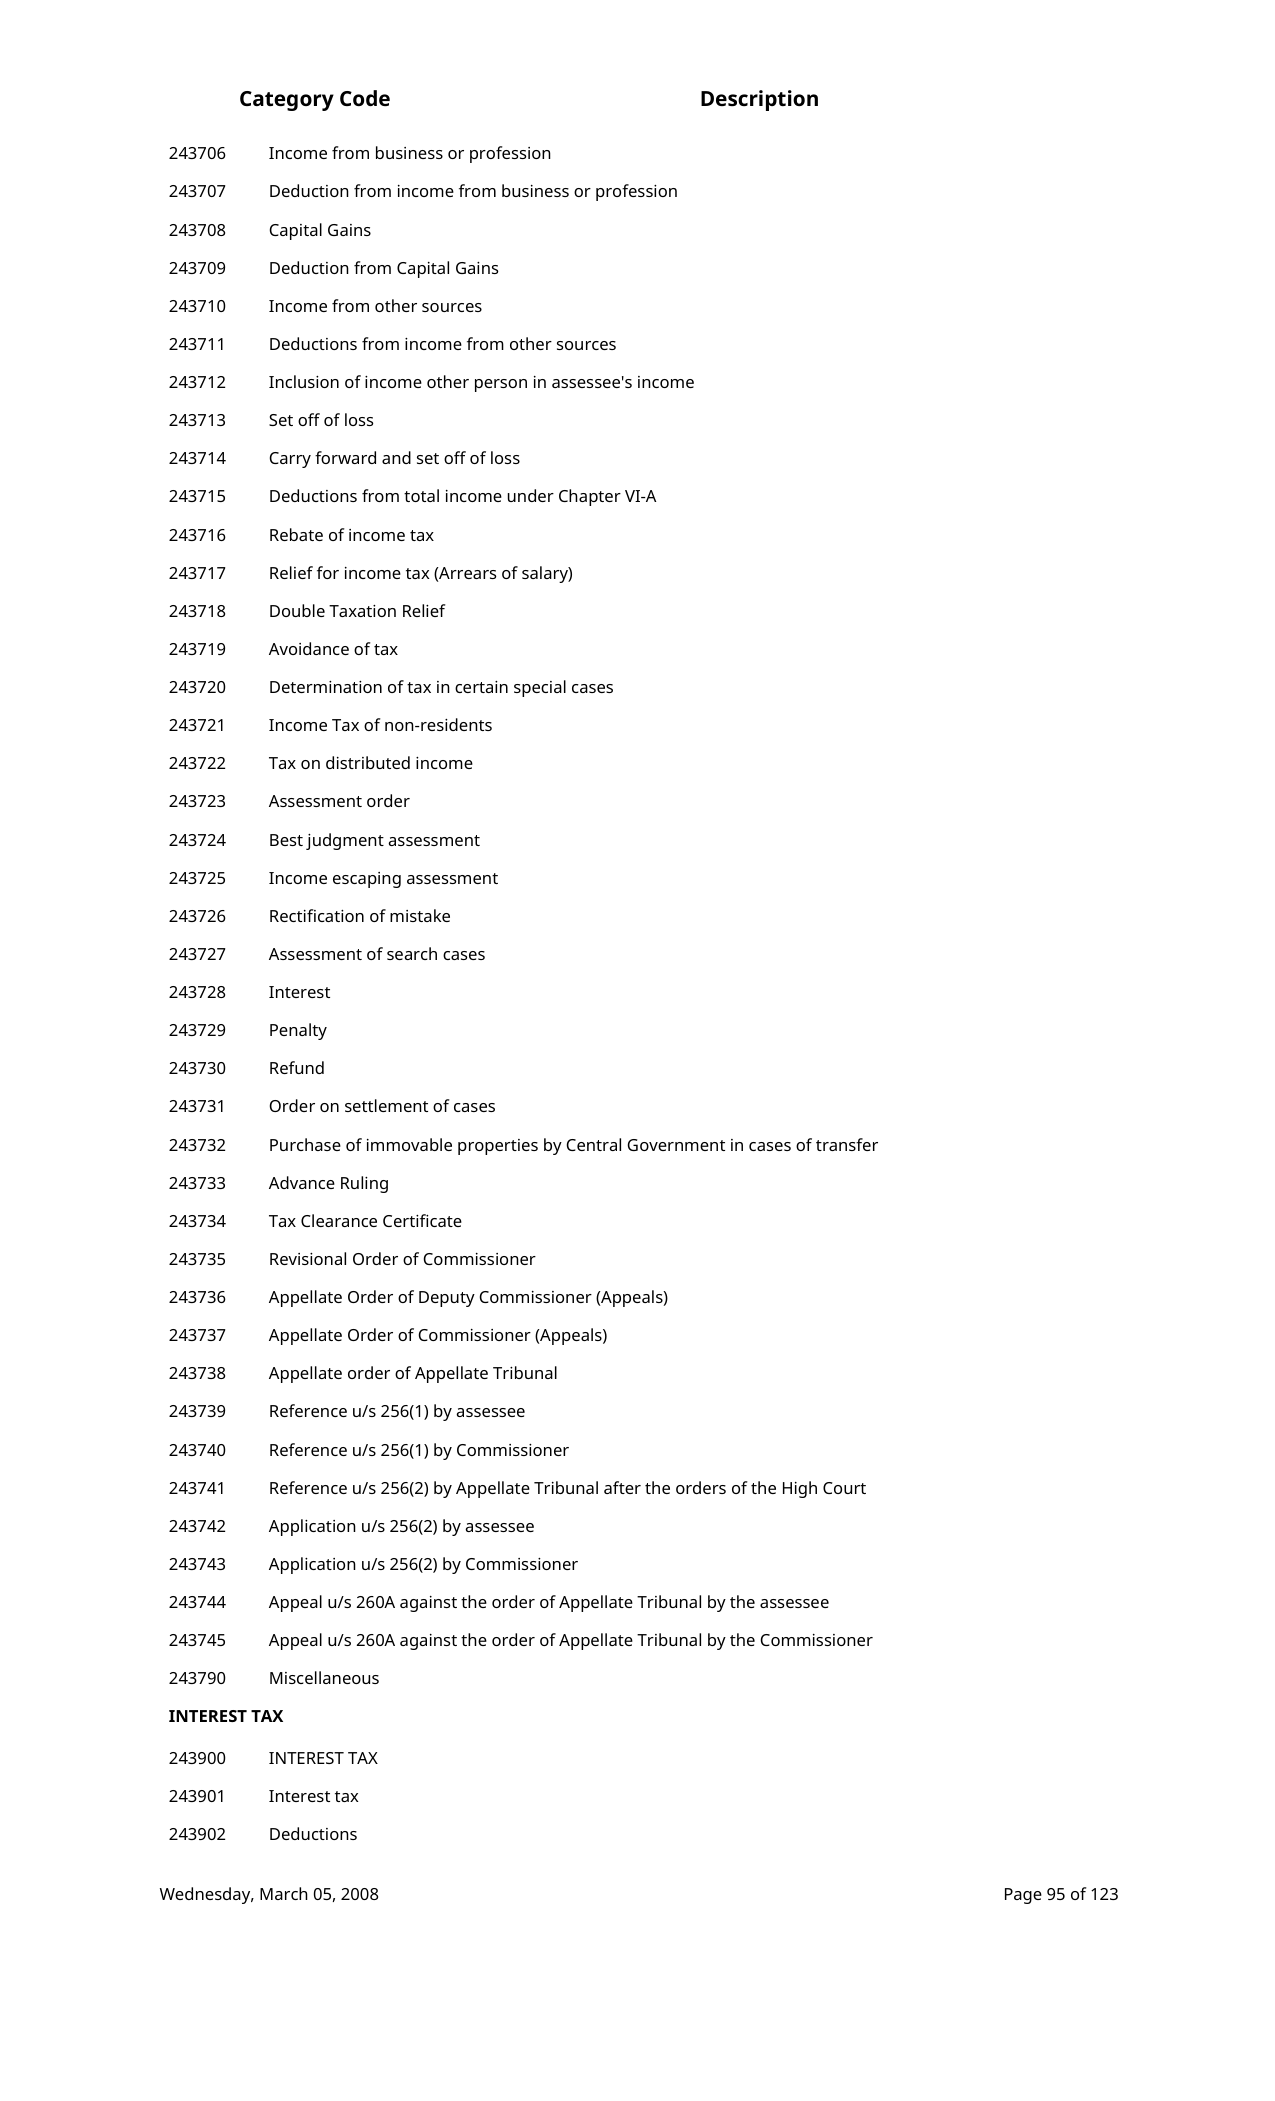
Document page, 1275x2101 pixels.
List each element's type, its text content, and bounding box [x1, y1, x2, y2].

text 243736 Appellate Order of Deputy Commissioner (Appeals) [150, 1285, 1200, 1308]
text 243730 Refund [150, 1056, 1200, 1080]
text 243713 Set off of loss [150, 408, 1200, 432]
text 243729 Penalty [150, 1018, 1200, 1042]
text 243719 Avoidance of tax [150, 637, 1200, 660]
text 243722 Tax on distributed income [150, 751, 1200, 775]
text 243717 Relief for income tax (Arrears of salary) [150, 560, 1200, 584]
text 243901 Interest tax [150, 1783, 1200, 1807]
text 243741 Reference u/s 256(2) by Appellate Tribunal after the orders of the High Court [150, 1475, 1200, 1499]
text 243732 Purchase of immovable properties by Central Government in cases of transfer [150, 1132, 1200, 1156]
text 243706 Income from business or profession [150, 141, 1200, 165]
text 243738 Appellate order of Appellate Tribunal [150, 1361, 1200, 1385]
text 243735 Revisional Order of Commissioner [150, 1247, 1200, 1270]
text 243709 Deduction from Capital Gains [150, 255, 1200, 279]
text Wednesday, March 05, 2008 Page 95 of 123 [150, 1882, 1200, 1905]
text 243716 Rebate of income tax [150, 522, 1200, 546]
text 243720 Determination of tax in certain special cases [150, 675, 1200, 698]
text 243740 Reference u/s 256(1) by Commissioner [150, 1437, 1200, 1461]
text 243743 Application u/s 256(2) by Commissioner [150, 1552, 1200, 1575]
text 243710 Income from other sources [150, 293, 1200, 317]
text 243902 Deductions [150, 1822, 1200, 1845]
text 243731 Order on settlement of cases [150, 1094, 1200, 1118]
text 243721 Income Tax of non-residents [150, 713, 1200, 737]
text 243727 Assessment of search cases [150, 942, 1200, 965]
text 243711 Deductions from income from other sources [150, 332, 1200, 355]
text 243725 Income escaping assessment [150, 865, 1200, 889]
text 243726 Rectification of mistake [150, 903, 1200, 927]
text 243714 Carry forward and set off of loss [150, 446, 1200, 470]
text 243900 INTEREST TAX [150, 1745, 1200, 1769]
text 243724 Best judgment assessment [150, 827, 1200, 851]
text Category Code Description [150, 84, 1200, 113]
text 243742 Application u/s 256(2) by assessee [150, 1513, 1200, 1537]
text 243734 Tax Clearance Certificate [150, 1208, 1200, 1232]
text 243790 Miscellaneous [150, 1666, 1200, 1690]
text 243712 Inclusion of income other person in assessee's income [150, 370, 1200, 393]
text 243723 Assessment order [150, 789, 1200, 813]
text INTEREST TAX [150, 1704, 1200, 1728]
text 243745 Appeal u/s 260A against the order of Appellate Tribunal by the Commissioner [150, 1628, 1200, 1652]
text 243733 Advance Ruling [150, 1170, 1200, 1194]
text 243708 Capital Gains [150, 217, 1200, 241]
text 243728 Interest [150, 980, 1200, 1003]
text 243715 Deductions from total income under Chapter VI-A [150, 484, 1200, 508]
text 243718 Double Taxation Relief [150, 598, 1200, 622]
text 243739 Reference u/s 256(1) by assessee [150, 1399, 1200, 1423]
text 243737 Appellate Order of Commissioner (Appeals) [150, 1323, 1200, 1347]
text 243744 Appeal u/s 260A against the order of Appellate Tribunal by the assessee [150, 1590, 1200, 1613]
text 243707 Deduction from income from business or profession [150, 179, 1200, 203]
